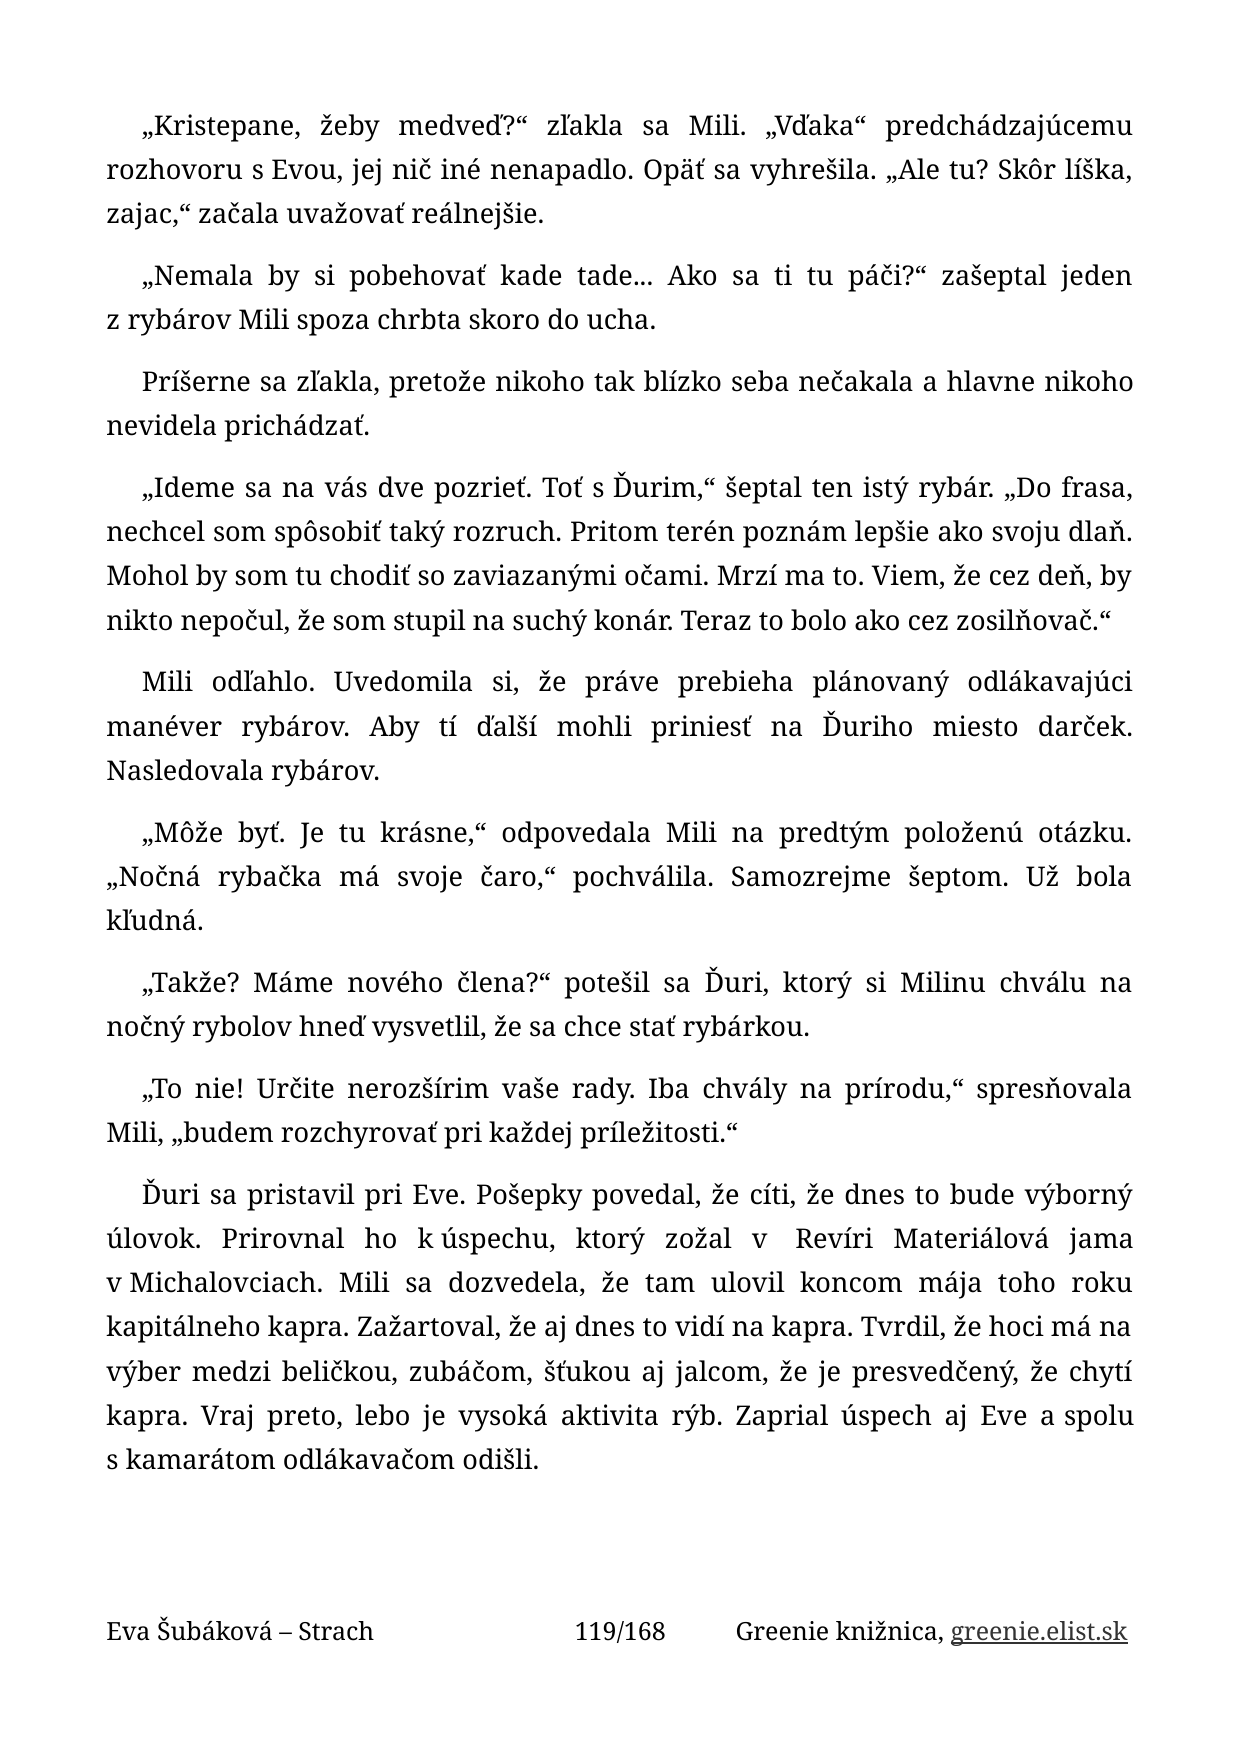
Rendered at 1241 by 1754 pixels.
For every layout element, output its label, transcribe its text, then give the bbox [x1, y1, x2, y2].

text Príšerne sa zľakla, pretože nikoho tak blízko seba nečakala a hlavne nikoho nevidela prichádzať. [106, 362, 1134, 443]
text Mili odľahlo. Uvedomila si, že práve prebieha plánovaný odlákavajúci manéver rybárov. Aby tí ďalší mohli priniesť na Ďuriho miesto darček. Nasledovala rybárov. [106, 663, 1134, 788]
text „Takže? Máme nového člena?“ potešil sa Ďuri, ktorý si Milinu chválu na nočný rybolov hneď vysvetlil, že sa chce stať rybárkou. [106, 963, 1134, 1044]
text „Môže byť. Je tu krásne,“ odpovedala Mili na predtým položenú otázku. „Nočná rybačka má svoje čaro,“ pochválila. Samozrejme šeptom. Už bola kľudná. [106, 813, 1134, 938]
text Ďuri sa pristavil pri Eve. Pošepky povedal, že cíti, že dnes to bude výborný úlovok. Prirovnal ho k úspechu, ktorý zožal v Revíri Materiálová jama v Michalovciach. Mili sa dozvedela, že tam ulovil koncom mája toho roku kapitálneho kapra. Zažartoval, že aj dnes to vidí na kapra. Tvrdil, že hoci má na výber medzi beličkou, zubáčom, šťukou aj jalcom, že je presvedčený, že chytí kapra. Vraj preto, lebo je vysoká aktivita rýb. Zaprial úspech aj Eve a spolu s kamarátom odlákavačom odišli. [106, 1175, 1134, 1477]
text „Nemala by si pobehovať kade tade... Ako sa ti tu páči?“ zašeptal jeden z rybárov Mili spoza chrbta skoro do ucha. [106, 256, 1134, 337]
text „Ideme sa na vás dve pozrieť. Toť s Ďurim,“ šeptal ten istý rybár. „Do frasa, nechcel som spôsobiť taký rozruch. Pritom terén poznám lepšie ako svoju dlaň. Mohol by som tu chodiť so zaviazanými očami. Mrzí ma to. Viem, že cez deň, by nikto nepočul, že som stupil na suchý konár. Teraz to bolo ako cez zosilňovač.“ [106, 468, 1134, 638]
text „Kristepane, žeby medveď?“ zľakla sa Mili. „Vďaka“ predchádzajúcemu rozhovoru s Evou, jej nič iné nenapadlo. Opäť sa vyhrešila. „Ale tu? Skôr líška, zajac,“ začala uvažovať reálnejšie. [106, 106, 1134, 231]
text „To nie! Určite nerozšírim vaše rady. Iba chvály na prírodu,“ spresňovala Mili, „budem rozchyrovať pri každej príležitosti.“ [106, 1069, 1134, 1150]
